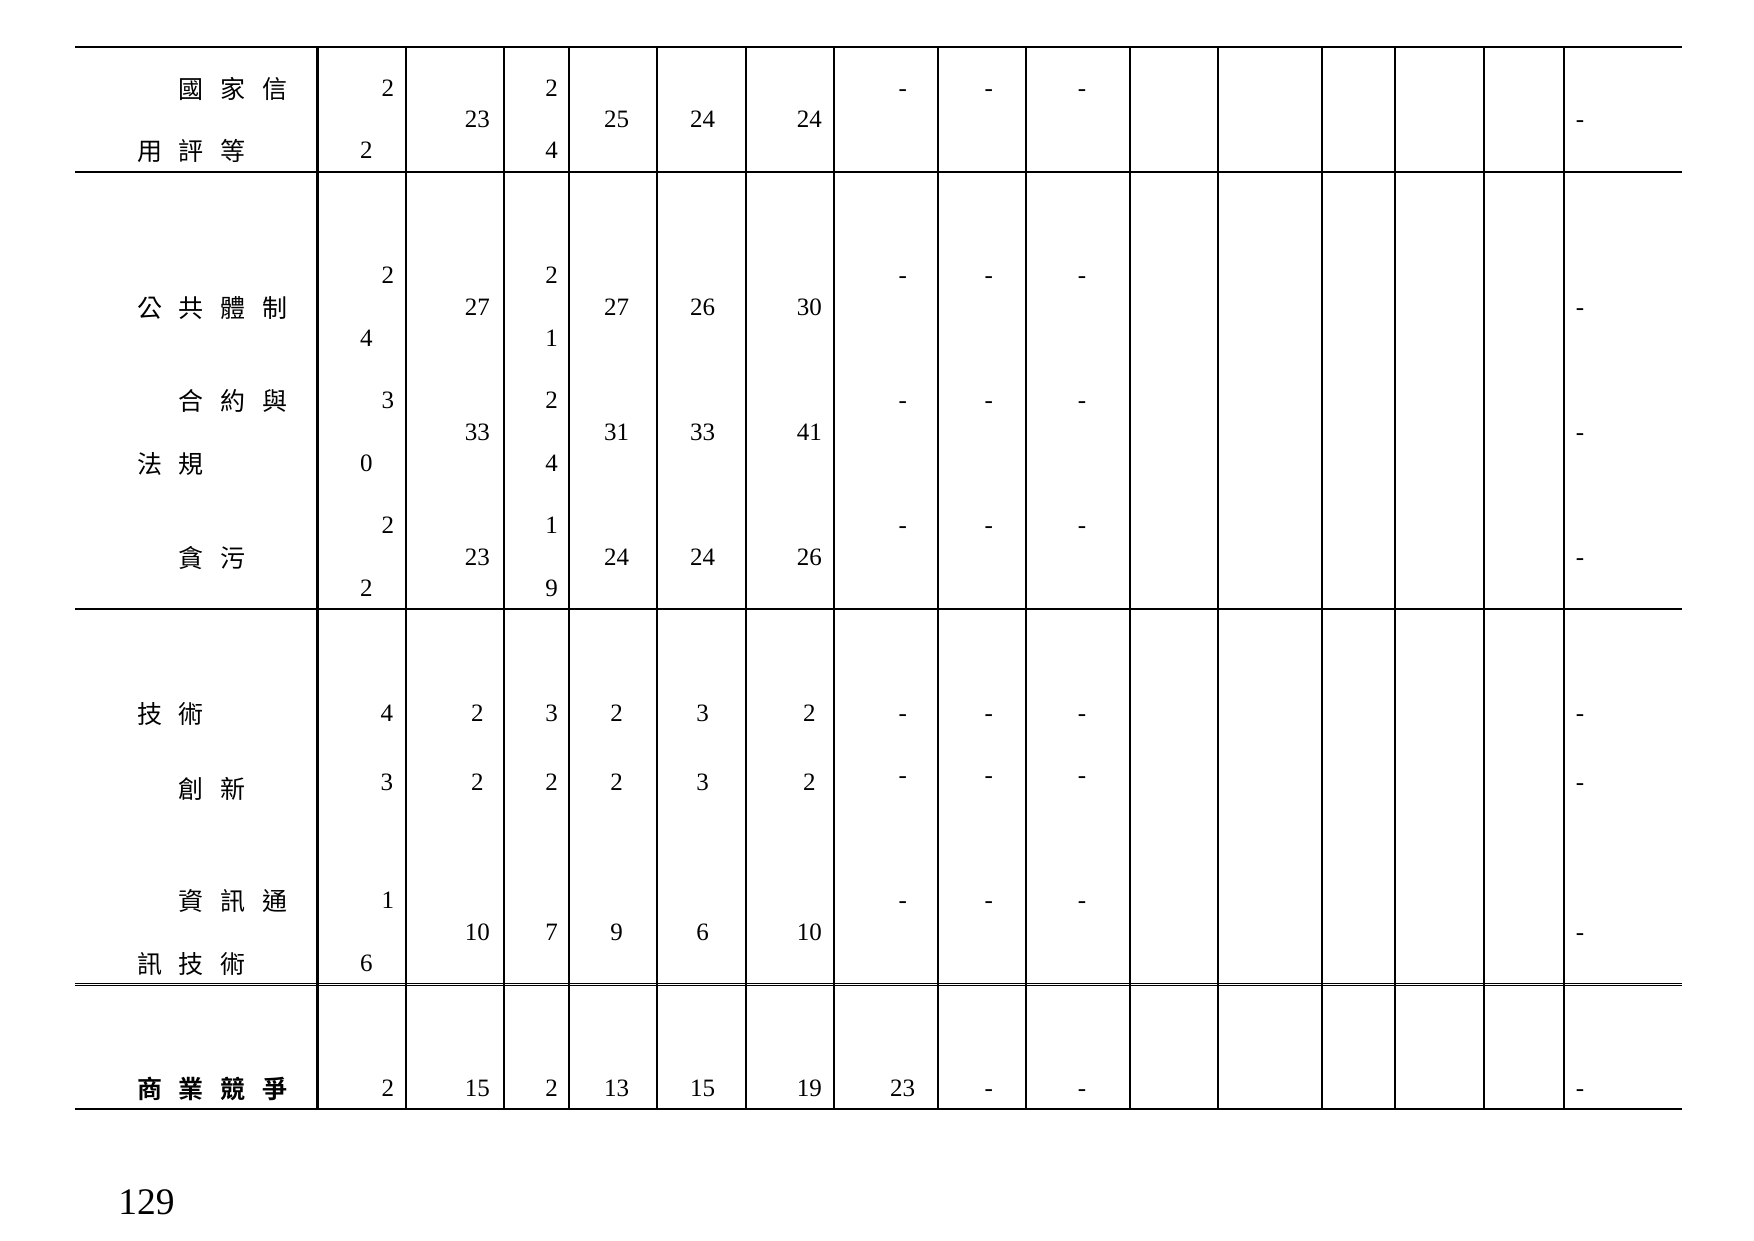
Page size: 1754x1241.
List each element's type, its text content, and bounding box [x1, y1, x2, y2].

table_cell 24 [319, 173, 405, 358]
table_cell - [1565, 808, 1682, 983]
table_cell [1131, 173, 1217, 358]
table_cell [1485, 358, 1563, 483]
table_cell 24 [505, 358, 568, 483]
table_cell [1219, 483, 1321, 608]
table_cell 2 [570, 733, 656, 808]
table_cell [1131, 358, 1217, 483]
table_cell 30 [747, 173, 833, 358]
table_cell 22 [319, 48, 405, 171]
table_cell 商業競爭 [75, 986, 316, 1108]
table_cell - [939, 808, 1025, 983]
table_cell 41 [747, 358, 833, 483]
table_cell 資訊通訊技術 [75, 808, 316, 983]
table_cell [1131, 48, 1217, 171]
table_cell [1485, 173, 1563, 358]
table_cell [1396, 610, 1483, 733]
table_cell - [1565, 483, 1682, 608]
table_cell - [939, 173, 1025, 358]
table_cell - [1027, 610, 1129, 733]
table_cell [1323, 986, 1394, 1108]
table_cell - [835, 610, 937, 733]
table_cell - [1565, 48, 1682, 171]
table_cell 23 [835, 986, 937, 1108]
table_cell 3 [319, 733, 405, 808]
table_cell 24 [747, 48, 833, 171]
table_cell - [1027, 483, 1129, 608]
table_cell [1219, 358, 1321, 483]
table_cell [1219, 733, 1321, 808]
table_cell 3 [505, 610, 568, 733]
table_cell - [835, 48, 937, 171]
table_cell [1485, 986, 1563, 1108]
table_cell 15 [407, 986, 503, 1108]
table_cell 21 [505, 173, 568, 358]
table_cell - [1027, 173, 1129, 358]
table_cell 3 [658, 610, 745, 733]
table_cell 6 [658, 808, 745, 983]
table_cell - [1565, 610, 1682, 733]
table_cell - [1027, 986, 1129, 1108]
table_cell - [939, 358, 1025, 483]
table_cell [1131, 986, 1217, 1108]
table_cell - [939, 48, 1025, 171]
table_cell 公共體制 [75, 173, 316, 358]
table_cell [1396, 358, 1483, 483]
table_cell [1396, 483, 1483, 608]
table_cell 23 [407, 483, 503, 608]
table_cell 2 [747, 733, 833, 808]
table_cell [1323, 483, 1394, 608]
table_cell [1323, 358, 1394, 483]
table_cell [1323, 808, 1394, 983]
table_cell [1131, 808, 1217, 983]
table_cell 16 [319, 808, 405, 983]
table_cell [1396, 733, 1483, 808]
table_cell 3 [658, 733, 745, 808]
table_cell 23 [407, 48, 503, 171]
table_cell 10 [407, 808, 503, 983]
table_cell 19 [747, 986, 833, 1108]
table_cell 2 [319, 986, 405, 1108]
table_cell [1396, 48, 1483, 171]
table_cell 9 [570, 808, 656, 983]
table_cell 15 [658, 986, 745, 1108]
table_cell - [1565, 173, 1682, 358]
table_cell - [1027, 358, 1129, 483]
table_cell - [835, 358, 937, 483]
table_cell [1323, 610, 1394, 733]
table_cell - [1027, 48, 1129, 171]
table_cell - [835, 808, 937, 983]
table_cell 24 [505, 48, 568, 171]
table_cell [1396, 808, 1483, 983]
table_cell - [939, 733, 1025, 808]
table_cell - [1027, 733, 1129, 808]
table_cell 19 [505, 483, 568, 608]
table_cell - [1565, 733, 1682, 808]
table_cell 33 [658, 358, 745, 483]
table_cell 合約與法規 [75, 358, 316, 483]
table_cell - [939, 986, 1025, 1108]
table_cell 國家信用評等 [75, 48, 316, 171]
table_cell 技術 [75, 610, 316, 733]
table_cell [1485, 483, 1563, 608]
table_cell 27 [570, 173, 656, 358]
table_cell - [1565, 358, 1682, 483]
table_cell 13 [570, 986, 656, 1108]
table_cell - [835, 483, 937, 608]
table_cell [1219, 986, 1321, 1108]
table_cell [1131, 610, 1217, 733]
table_cell 26 [747, 483, 833, 608]
table_cell - [835, 173, 937, 358]
table_cell [1323, 173, 1394, 358]
table_cell [1219, 808, 1321, 983]
table_cell 貪污 [75, 483, 316, 608]
table_cell [1485, 733, 1563, 808]
table_cell 24 [658, 48, 745, 171]
table_cell 4 [319, 610, 405, 733]
table_cell - [1027, 808, 1129, 983]
table_cell 2 [505, 986, 568, 1108]
table_cell 2 [505, 733, 568, 808]
table_cell 26 [658, 173, 745, 358]
table_cell 24 [658, 483, 745, 608]
table_cell [1485, 808, 1563, 983]
table_cell [1485, 48, 1563, 171]
table_cell 2 [407, 610, 503, 733]
table_cell 2 [747, 610, 833, 733]
table_cell [1485, 610, 1563, 733]
table_cell 22 [319, 483, 405, 608]
table_cell [1219, 173, 1321, 358]
table_cell 33 [407, 358, 503, 483]
table_cell [1323, 733, 1394, 808]
table_cell 創新 [75, 733, 316, 808]
table_cell 30 [319, 358, 405, 483]
table_cell 10 [747, 808, 833, 983]
table_cell 2 [570, 610, 656, 733]
table_cell [1219, 610, 1321, 733]
table_cell [1131, 483, 1217, 608]
table_cell 31 [570, 358, 656, 483]
table_cell 7 [505, 808, 568, 983]
table_cell - [1565, 986, 1682, 1108]
table_cell [1396, 986, 1483, 1108]
table_cell - [939, 610, 1025, 733]
table_cell [1219, 48, 1321, 171]
table_cell [1323, 48, 1394, 171]
table_cell 2 [407, 733, 503, 808]
table_cell - [939, 483, 1025, 608]
table_cell [1396, 173, 1483, 358]
table_cell - [835, 733, 937, 808]
table_cell 24 [570, 483, 656, 608]
table_cell 27 [407, 173, 503, 358]
table_cell 25 [570, 48, 656, 171]
table_cell [1131, 733, 1217, 808]
